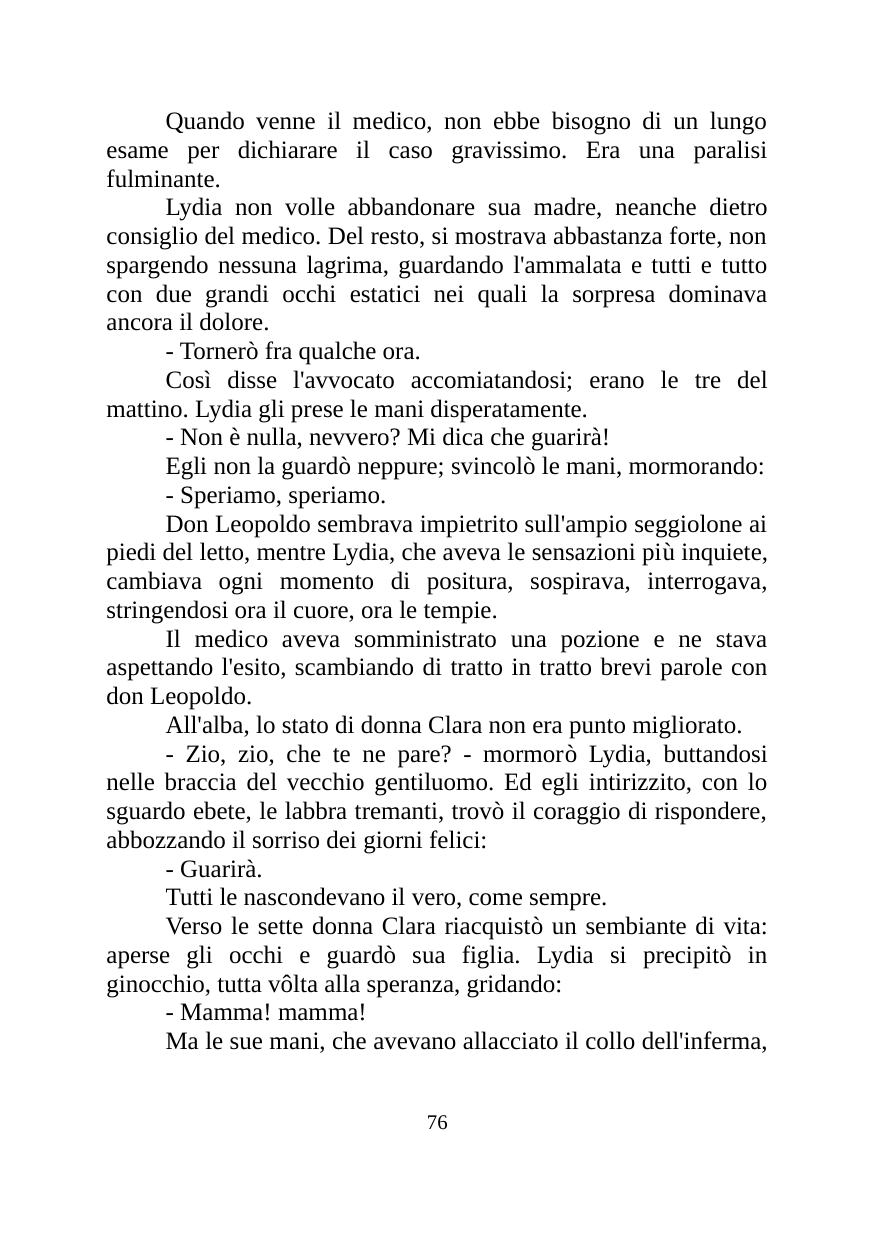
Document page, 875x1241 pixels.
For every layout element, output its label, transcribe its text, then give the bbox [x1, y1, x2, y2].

text - Guarirà. [106, 854, 768, 882]
text Egli non la guardò neppure; svincolò le mani, mormorando: [106, 451, 768, 480]
text Verso le sette donna Clara riacquistò un sembiante di vita: aperse gli occhi e guardò sua figlia. Lydia si precipitò in ginocchio, tutta vôlta alla speranza, gridando: [106, 911, 768, 997]
text Così disse l'avvocato accomiatandosi; erano le tre del mattino. Lydia gli prese le mani disperatamente. [106, 365, 768, 422]
text Quando venne il medico, non ebbe bisogno di un lungo esame per dichiarare il caso gravissimo. Era una paralisi fulminante. [106, 106, 768, 192]
text - Non è nulla, nevvero? Mi dica che guarirà! [106, 422, 768, 451]
text - Zio, zio, che te ne pare? - mormorò Lydia, buttandosi nelle braccia del vecchio gentiluomo. Ed egli intirizzito, con lo sguardo ebete, le labbra tremanti, trovò il coraggio di rispondere, abbozzando il sorriso dei giorni felici: [106, 739, 768, 854]
text All'alba, lo stato di donna Clara non era punto migliorato. [106, 710, 768, 739]
text Don Leopoldo sembrava impietrito sull'ampio seggiolone ai piedi del letto, mentre Lydia, che aveva le sensazioni più inquiete, cambiava ogni momento di positura, sospirava, interrogava, stringendosi ora il cuore, ora le tempie. [106, 509, 768, 624]
text Il medico aveva somministrato una pozione e ne stava aspettando l'esito, scambiando di tratto in tratto brevi parole con don Leopoldo. [106, 624, 768, 710]
text - Tornerò fra qualche ora. [106, 336, 768, 365]
text - Mamma! mamma! [106, 997, 768, 1026]
text Tutti le nascondevano il vero, come sempre. [106, 882, 768, 911]
text Lydia non volle abbandonare sua madre, neanche dietro consiglio del medico. Del resto, si mostrava abbastanza forte, non spargendo nessuna lagrima, guardando l'ammalata e tutti e tutto con due grandi occhi estatici nei quali la sorpresa dominava ancora il dolore. [106, 192, 768, 336]
text - Speriamo, speriamo. [106, 480, 768, 509]
text Ma le sue mani, che avevano allacciato il collo dell'inferma, [106, 1026, 768, 1055]
